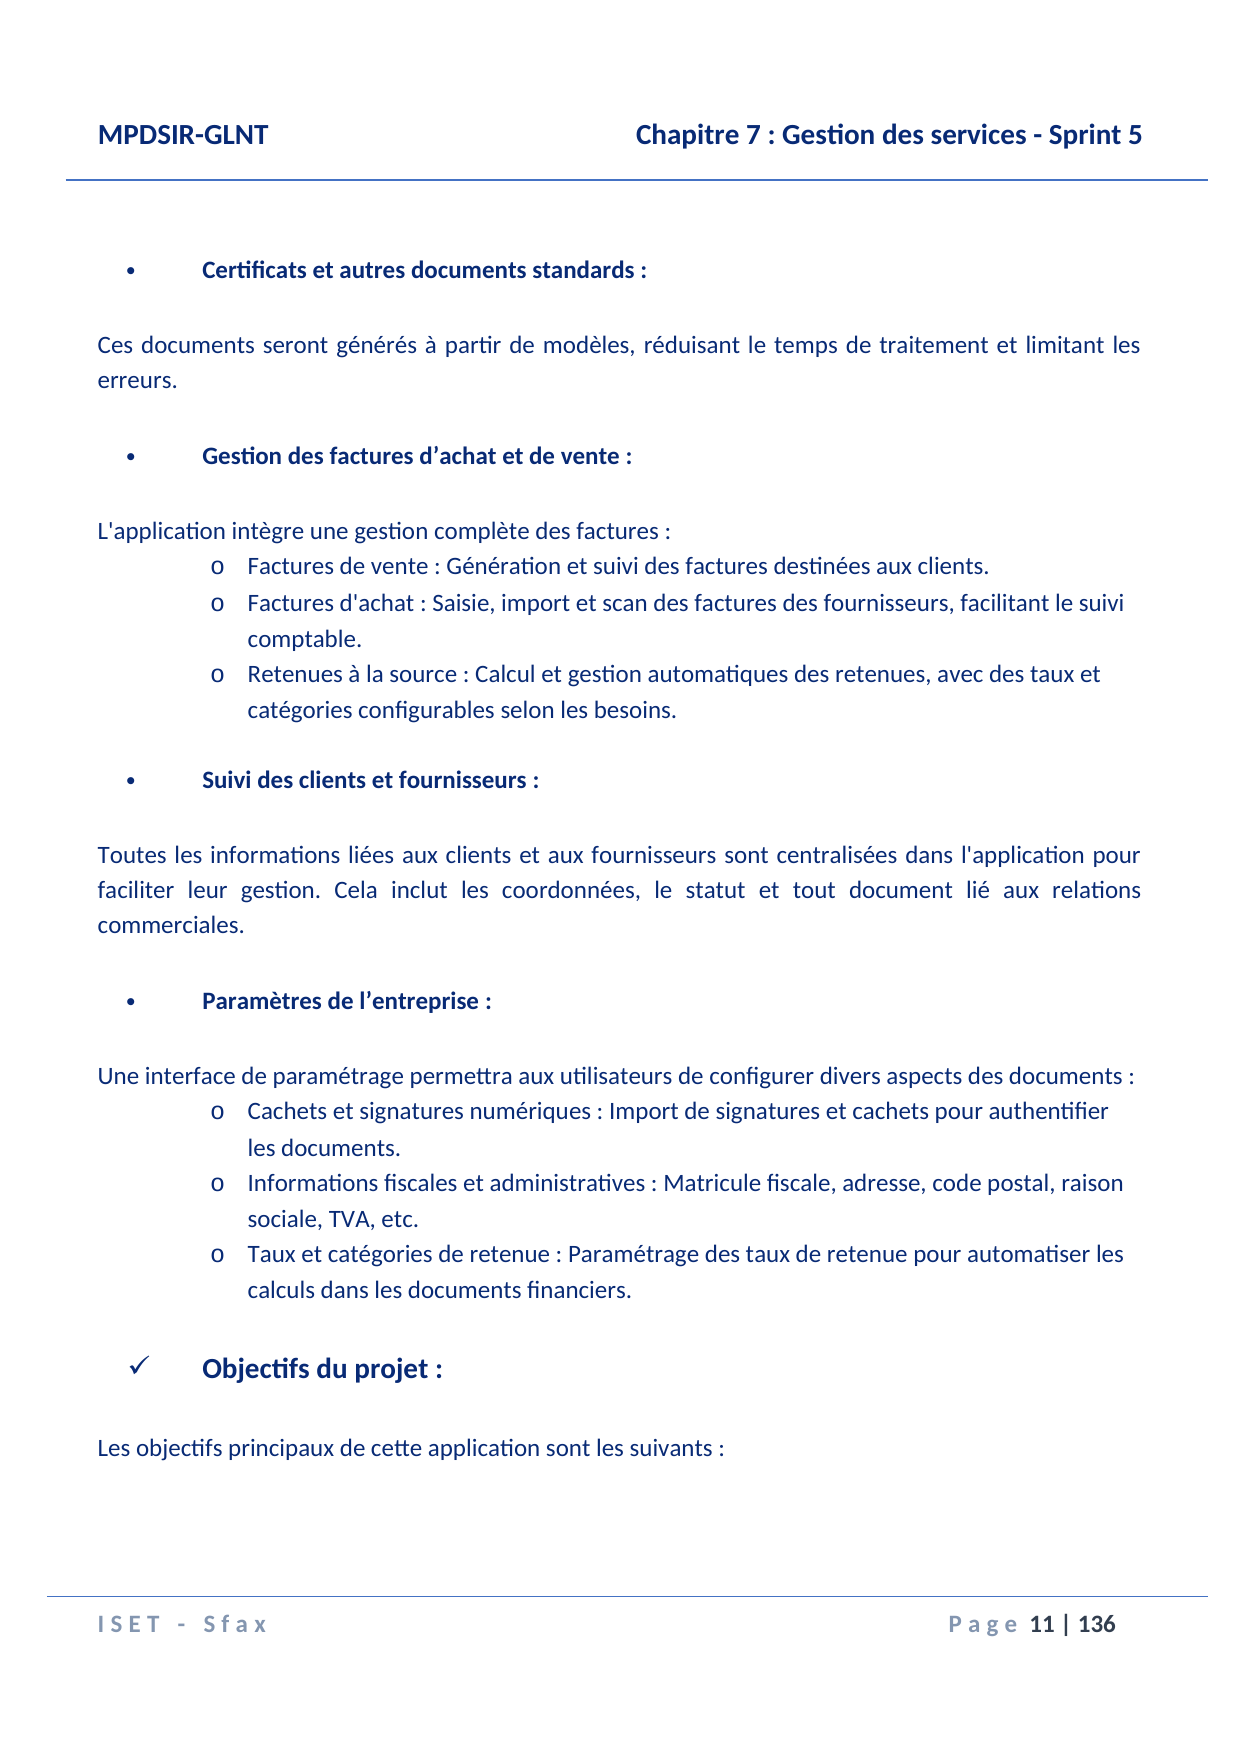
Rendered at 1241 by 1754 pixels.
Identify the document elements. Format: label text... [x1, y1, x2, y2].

list Factures de vente : Génération et suivi des factures destinées aux clients. [210, 550, 1143, 582]
list Taux et catégories de retenue : Paramétrage des taux de retenue pour automatiser les calculs dans les documents financiers. [210, 1238, 1143, 1305]
list Gestion des factures d’achat et de vente : [127, 440, 1143, 471]
text Ces documents seront générés à partir de modèles, réduisant le temps de traitement et limitant les erreurs. [97, 289, 1143, 395]
text Toutes les informations liées aux clients et aux fournisseurs sont centralisées dans l'application pour faciliter leur gestion. Cela inclut les coordonnées, le statut et tout document lié aux relations commerciales. [97, 799, 1143, 940]
list Certificats et autres documents standards : [127, 254, 1143, 285]
text Une interface de paramétrage permettra aux utilisateurs de configurer divers aspects des documents : [97, 1020, 1143, 1091]
text Les objectifs principaux de cette application sont les suivants : [97, 1432, 1143, 1463]
list Suivi des clients et fournisseurs : [127, 764, 1143, 795]
list Objectifs du projet : [127, 1350, 1143, 1386]
list Retenues à la source : Calcul et gestion automatiques des retenues, avec des taux et catégories configurables selon les besoins. [210, 658, 1143, 725]
list Cachets et signatures numériques : Import de signatures et cachets pour authentifier les documents. [210, 1096, 1143, 1162]
text L'application intègre une gestion complète des factures : [97, 475, 1143, 546]
list Informations fiscales et administratives : Matricule fiscale, adresse, code postal, raison sociale, TVA, etc. [210, 1167, 1143, 1233]
list Paramètres de l’entreprise : [127, 985, 1143, 1016]
list Factures d'achat : Saisie, import et scan des factures des fournisseurs, facilitant le suivi comptable. [210, 587, 1143, 654]
